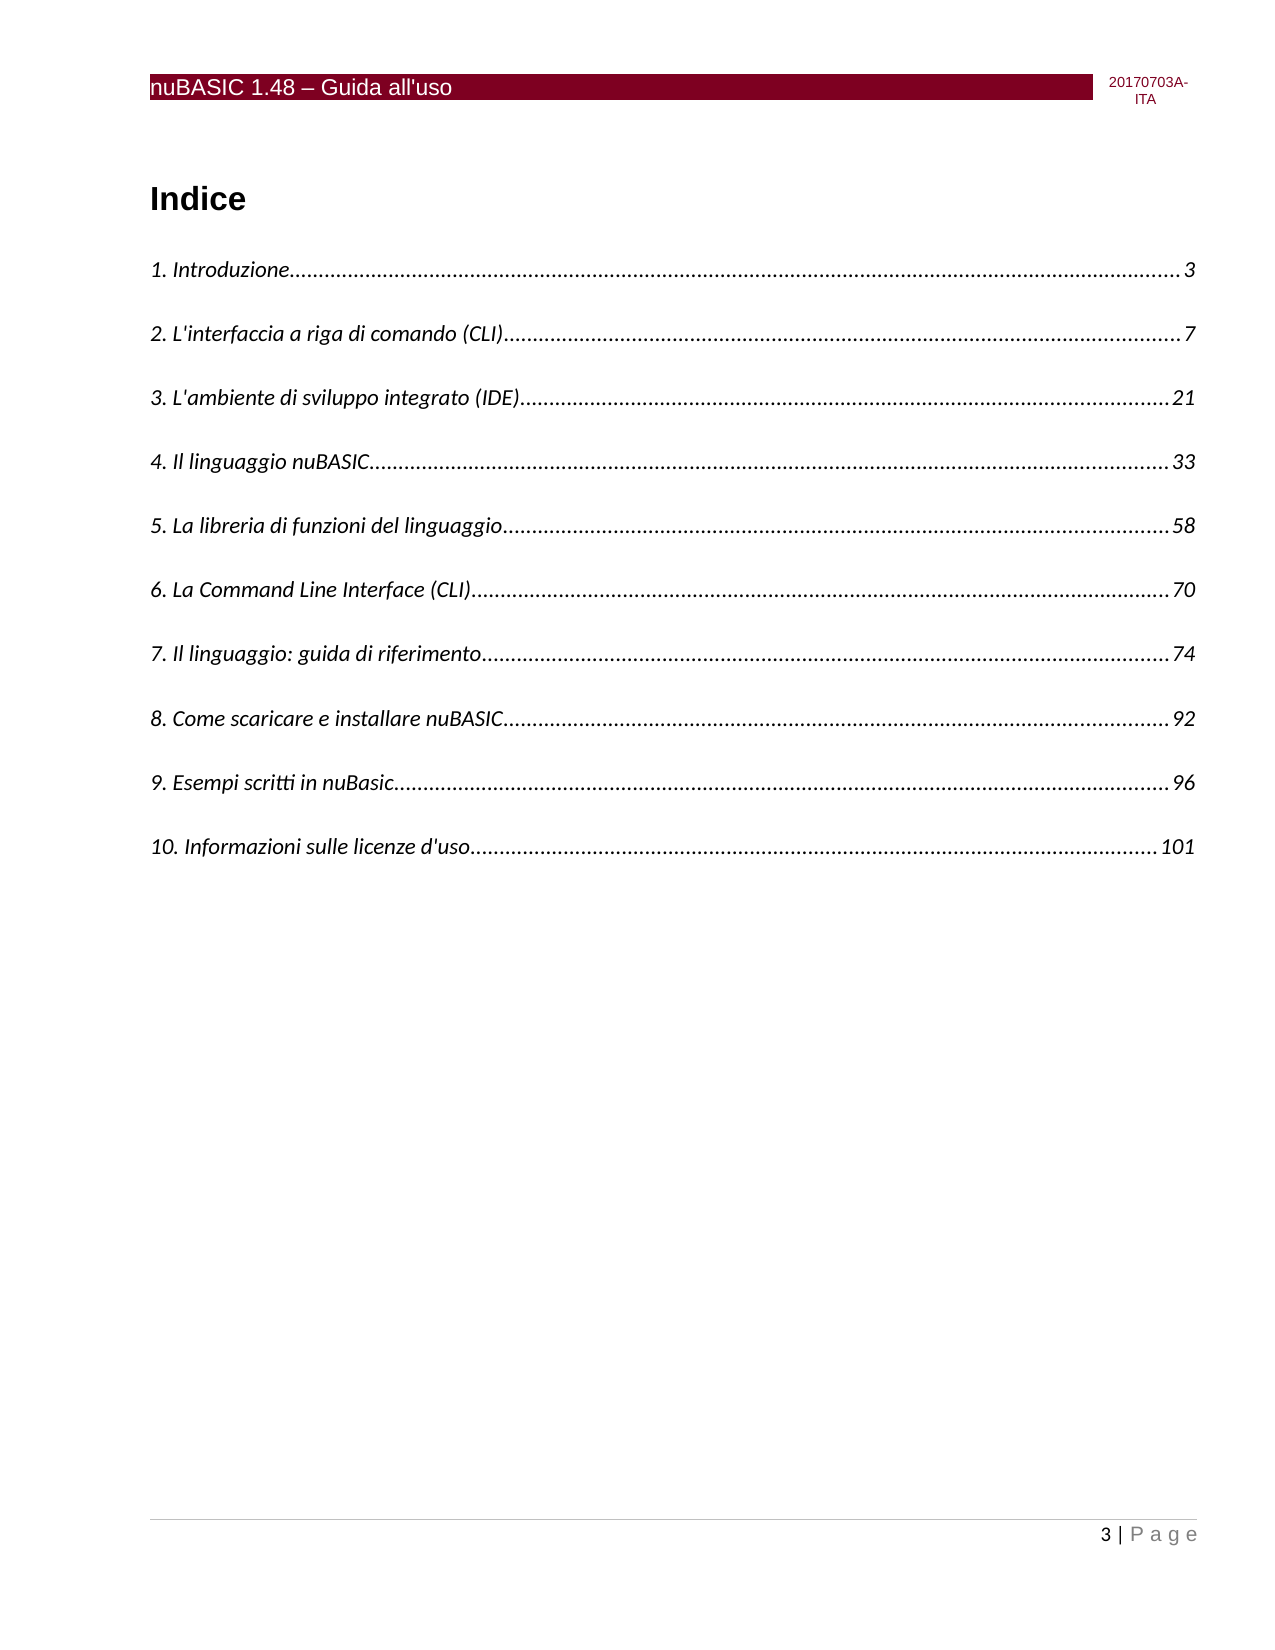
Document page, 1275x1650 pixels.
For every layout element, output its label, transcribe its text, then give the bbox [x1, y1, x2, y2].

text 5. La libreria di funzioni del linguaggio 58 [150, 511, 1197, 539]
text 4. Il linguaggio nuBASIC 33 [150, 447, 1197, 475]
text 9. Esempi scritti in nuBasic 96 [150, 768, 1197, 796]
text 1. Introduzione 3 [150, 255, 1197, 283]
text 8. Come scaricare e installare nuBASIC 92 [150, 704, 1197, 732]
text 10. Informazioni sulle licenze d'uso 101 [150, 832, 1197, 860]
text 6. La Command Line Interface (CLI) 70 [150, 576, 1197, 603]
subtitle Indice [150, 179, 1197, 218]
text 7. Il linguaggio: guida di riferimento 74 [150, 639, 1197, 668]
text 2. L'interfaccia a riga di comando (CLI) 7 [150, 319, 1197, 347]
text 3. L'ambiente di sviluppo integrato (IDE) 21 [150, 383, 1197, 411]
